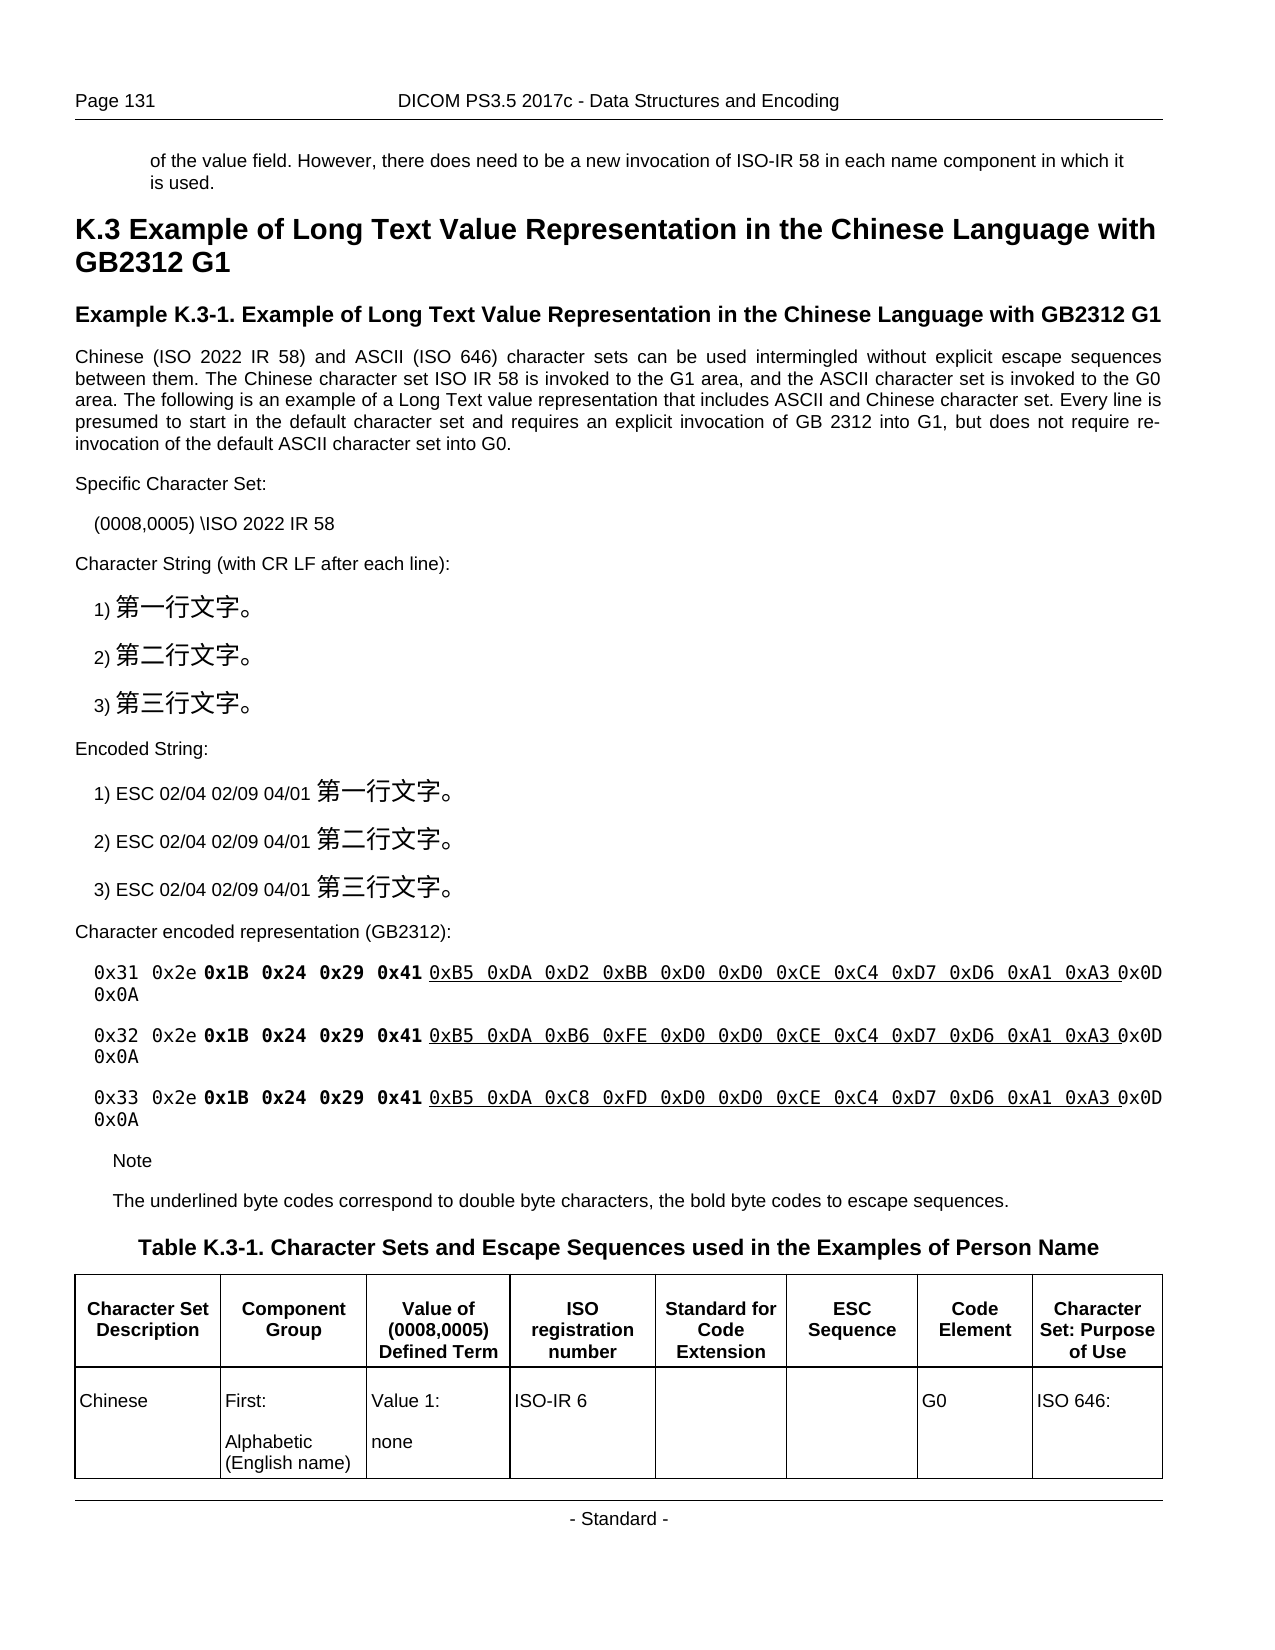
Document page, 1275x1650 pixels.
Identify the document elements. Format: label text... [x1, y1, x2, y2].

text 0x33 0x2e 0x1B 0x24 0x29 0x41 0xB5 0xDA 0xC8 0xFD 0xD0 0xD0 0xCE 0xC4 0xD7 0xD6 0xA1 0xA3 0x0D 0x0A [94, 1087, 1162, 1131]
text K.3 Example of Long Text Value Representation in the Chinese Language with GB2312 G1 [75, 212, 1162, 279]
table_header Standard for Code Extension [656, 1275, 786, 1366]
table_header Character Set Description [76, 1275, 220, 1366]
text Example K.3-1. Example of Long Text Value Representation in the Chinese Language with GB2312 G1 [75, 301, 1162, 327]
text Chinese (ISO 2022 IR 58) and ASCII (ISO 646) character sets can be used intermingled without explicit escape sequences between them. The Chinese character set ISO IR 58 is invoked to the G1 area, and the ASCII character set is invoked to the G0 area. The following is an example of a Long Text value representation that includes ASCII and Chinese character set. Every line is presumed to start in the default character set and requires an explicit invocation of GB 2312 into G1, but does not require re-invocation of the default ASCII character set into G0. [75, 346, 1162, 454]
text 1) 第一行文字。 [94, 593, 1162, 623]
text 0x32 0x2e 0x1B 0x24 0x29 0x41 0xB5 0xDA 0xB6 0xFE 0xD0 0xD0 0xCE 0xC4 0xD7 0xD6 0xA1 0xA3 0x0D 0x0A [94, 1024, 1162, 1068]
text (0008,0005) \ISO 2022 IR 58 [94, 513, 1162, 534]
text 3) ESC 02/04 02/09 04/01 第三行文字。 [94, 873, 1162, 903]
text 2) 第二行文字。 [94, 641, 1162, 671]
text Character String (with CR LF after each line): [75, 553, 1162, 575]
text Specific Character Set: [75, 473, 1162, 494]
text 3) 第三行文字。 [94, 689, 1162, 718]
table_header Character Set: Purpose of Use [1033, 1275, 1162, 1366]
table_header Code Element [918, 1275, 1032, 1366]
table_header ISO registration number [511, 1275, 655, 1366]
table_header ESC Sequence [787, 1275, 917, 1366]
list of the value field. However, there does need to be a new invocation of ISO-IR 58 in each name component in which it is used. [112, 150, 1125, 193]
text 1) ESC 02/04 02/09 04/01 第一行文字。 [94, 778, 1162, 807]
table_cell ISO 646: [1033, 1368, 1162, 1478]
table_header Value of (0008,0005) Defined Term [367, 1275, 509, 1366]
table_header Component Group [221, 1275, 366, 1366]
table_cell [656, 1368, 786, 1478]
text Table K.3-1. Character Sets and Escape Sequences used in the Examples of Person Name [75, 1234, 1162, 1260]
text Encoded String: [75, 737, 1162, 759]
table_cell ISO-IR 6 [511, 1368, 655, 1478]
text Note [112, 1150, 1125, 1171]
text 2) ESC 02/04 02/09 04/01 第二行文字。 [94, 826, 1162, 855]
table_cell First: Alphabetic (English name) [221, 1368, 366, 1478]
text 0x31 0x2e 0x1B 0x24 0x29 0x41 0xB5 0xDA 0xD2 0xBB 0xD0 0xD0 0xCE 0xC4 0xD7 0xD6 0xA1 0xA3 0x0D 0x0A [94, 962, 1162, 1006]
table_cell [787, 1368, 917, 1478]
table_cell Chinese [76, 1368, 220, 1478]
text The underlined byte codes correspond to double byte characters, the bold byte codes to escape sequences. [112, 1190, 1125, 1212]
table_cell Value 1: none [367, 1368, 509, 1478]
table_cell G0 [918, 1368, 1032, 1478]
text Character encoded representation (GB2312): [75, 921, 1162, 943]
